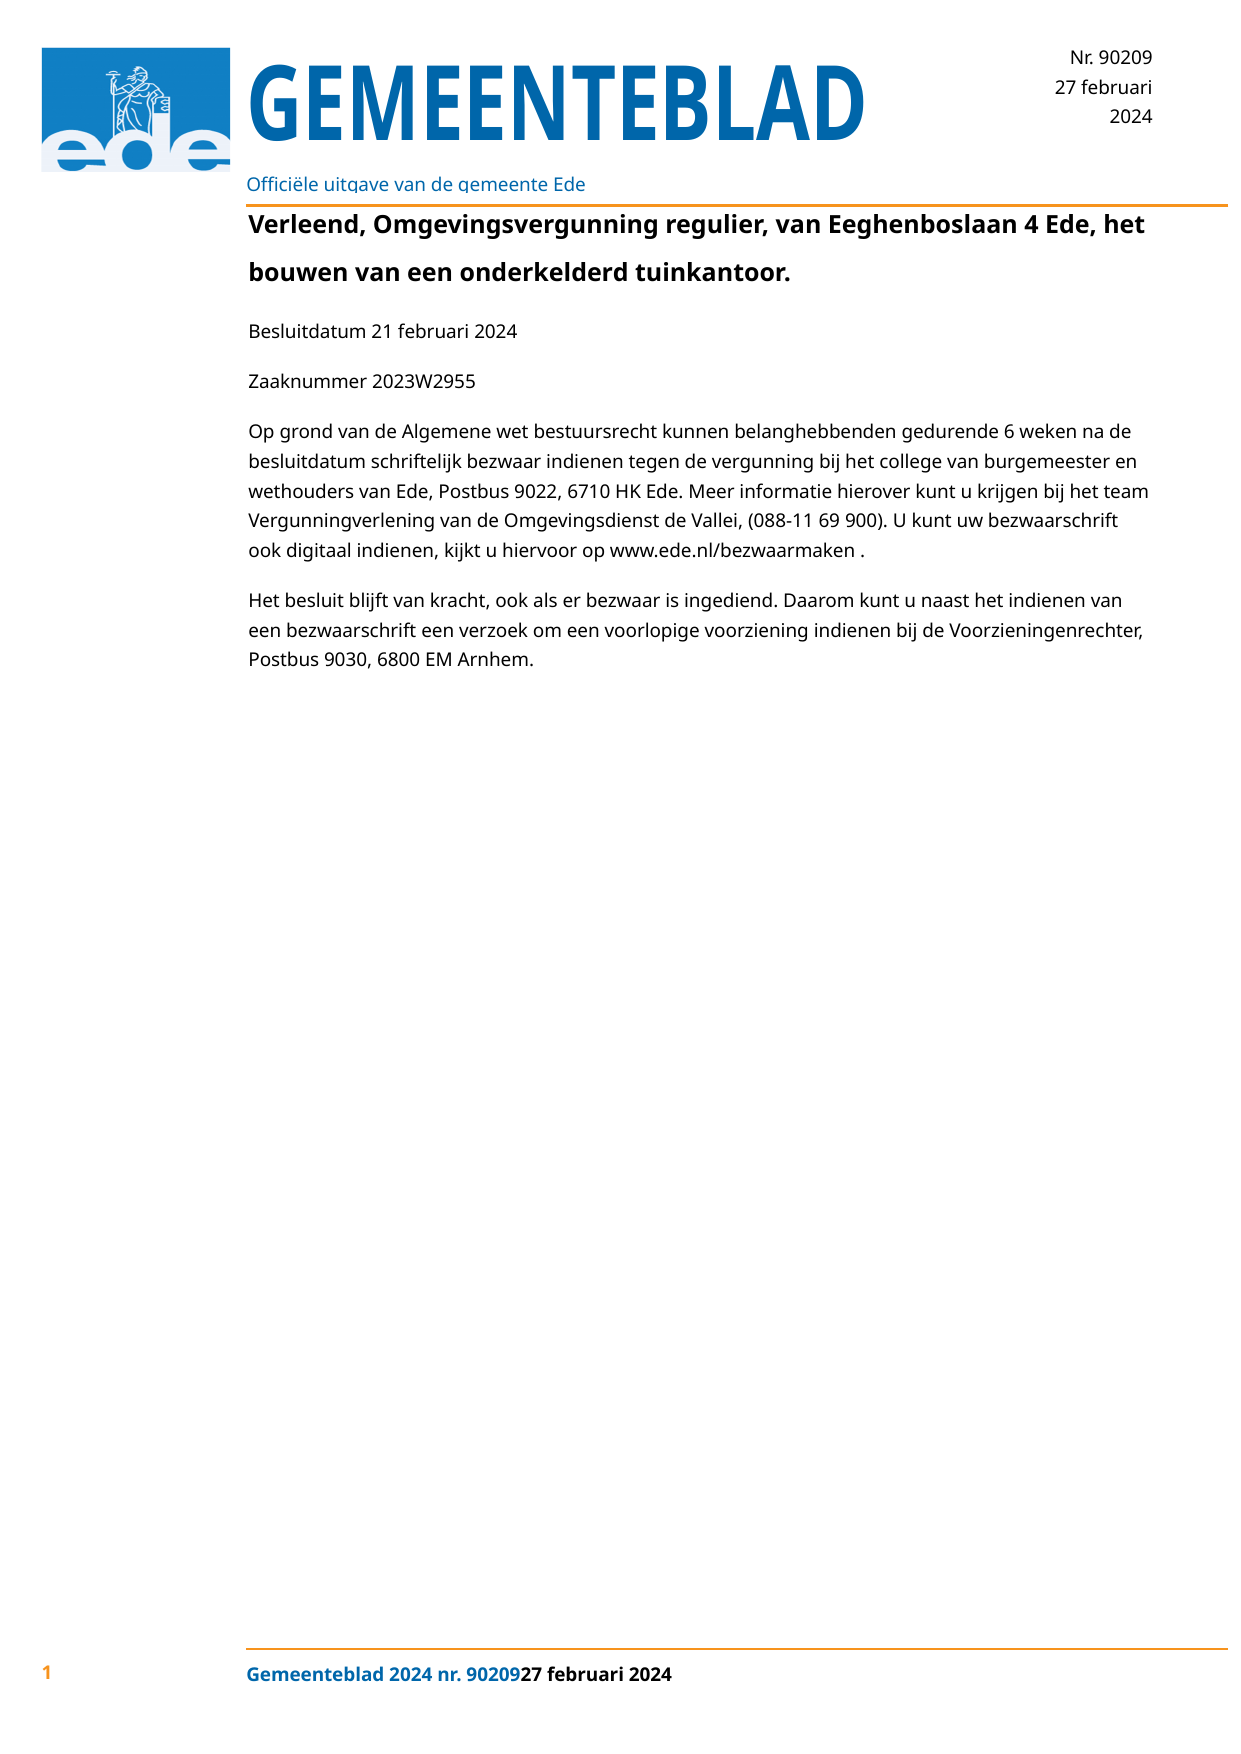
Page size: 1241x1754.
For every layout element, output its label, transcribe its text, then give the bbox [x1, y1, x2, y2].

text Besluitdatum 21 februari 2024 [248, 318, 1152, 344]
text Zaaknummer 2023W2955 [248, 368, 1152, 394]
picture [41, 47, 231, 172]
text Op grond van de Algemene wet bestuursrecht kunnen belanghebbenden gedurende 6 weken na de besluitdatum schriftelijk bezwaar indienen tegen de vergunning bij het college van burgemeester en wethouders van Ede, Postbus 9022, 6710 HK Ede. Meer informatie hierover kunt u krijgen bij het team Vergunningverlening van de Omgevingsdienst de Vallei, (088-11 69 900). U kunt uw bezwaarschrift ook digitaal indienen, kijkt u hiervoor op www.ede.nl/bezwaarmaken . [248, 419, 1152, 563]
text Het besluit blijft van kracht, ook als er bezwaar is ingediend. Daarom kunt u naast het indienen van een bezwaarschrift een verzoek om een voorlopige voorziening indienen bij de Voorzieningenrechter, Postbus 9030, 6800 EM Arnhem. [248, 587, 1152, 672]
text Verleend, Omgevingsvergunning regulier, van Eeghenboslaan 4 Ede, het bouwen van een onderkelderd tuinkantoor. [248, 207, 1152, 288]
